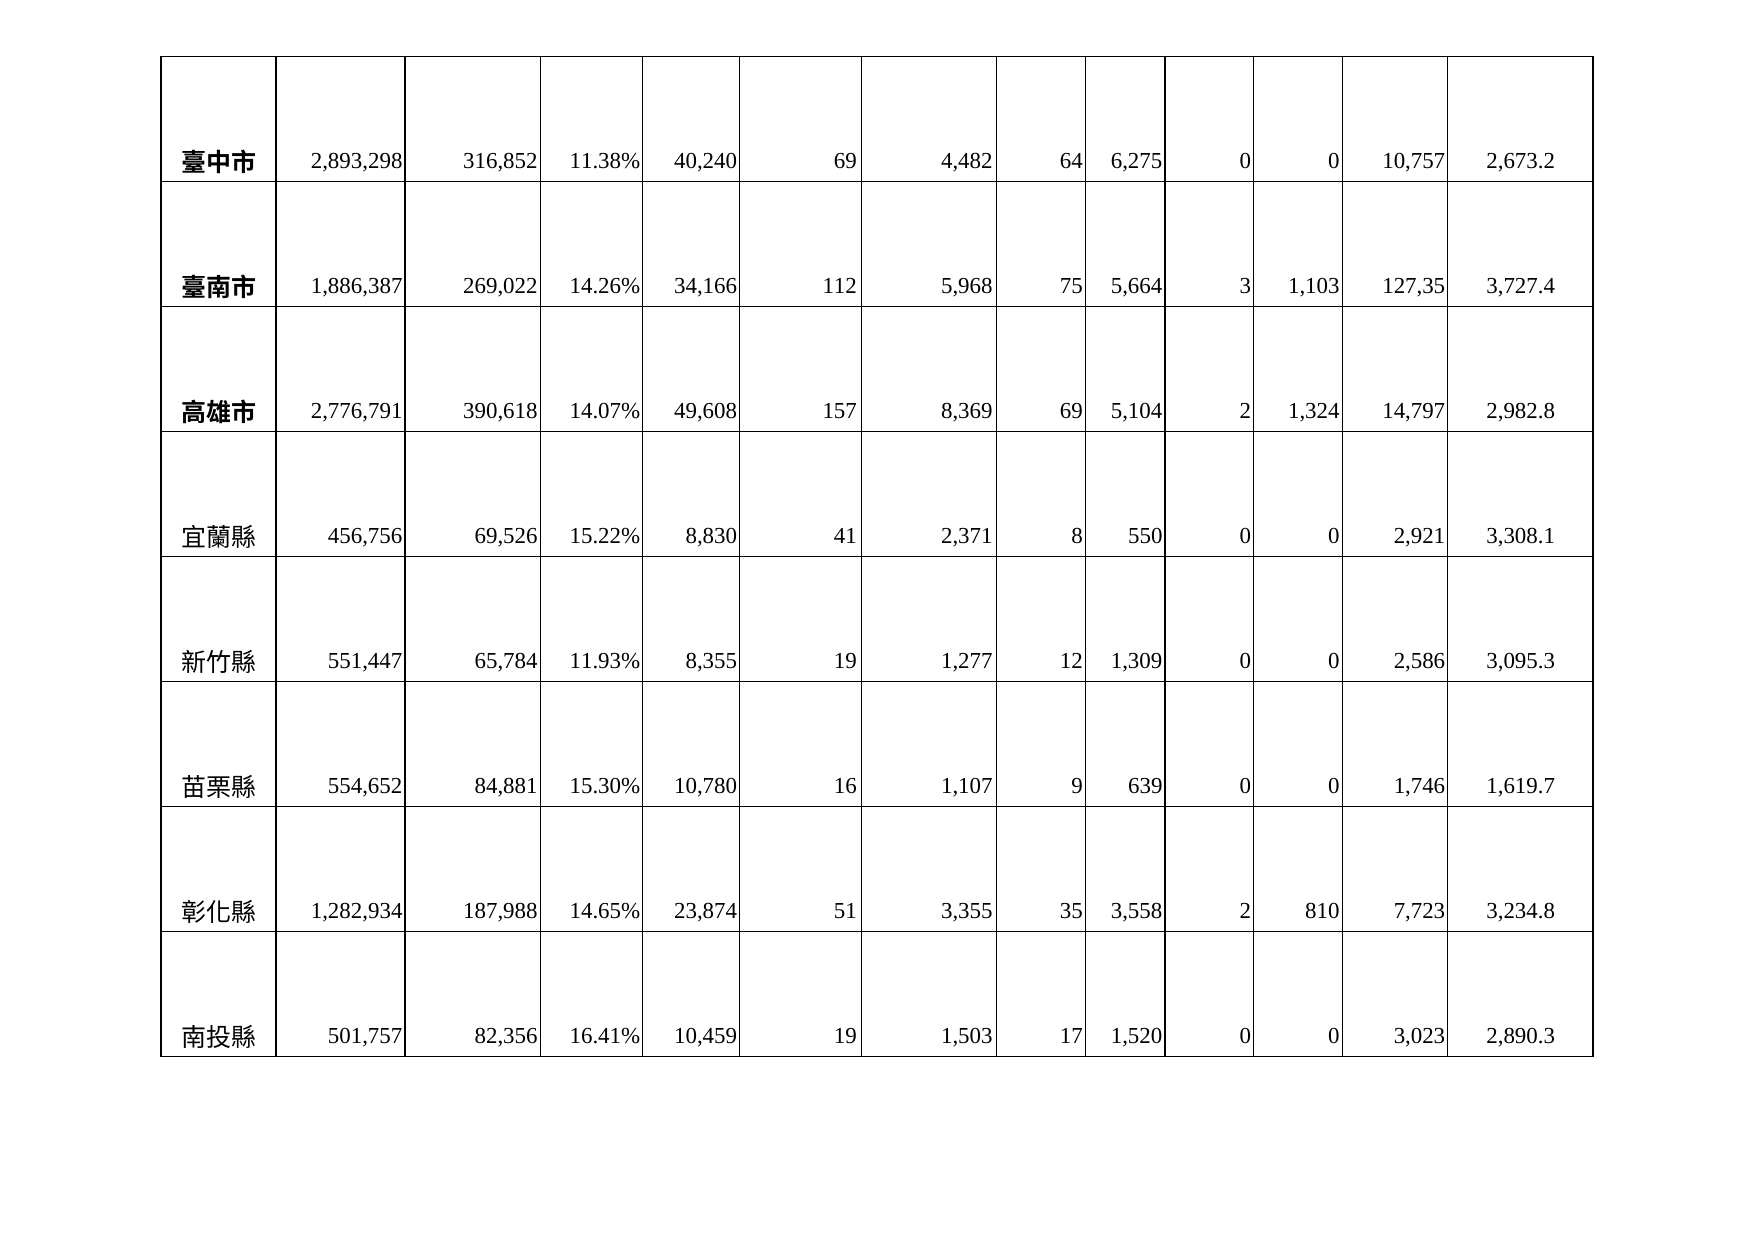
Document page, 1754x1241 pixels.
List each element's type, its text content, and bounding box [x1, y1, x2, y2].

table_cell 3,023 [1343, 932, 1447, 1056]
table_cell 1,277 [862, 557, 996, 681]
table_cell 187,988 [406, 807, 540, 931]
table_cell 3,355 [862, 807, 996, 931]
table_cell 0 [1166, 682, 1253, 806]
table_cell 0 [1254, 682, 1342, 806]
table_cell 810 [1254, 807, 1342, 931]
table_cell 1,309 [1086, 557, 1164, 681]
table_cell 84,881 [406, 682, 540, 806]
table_cell 2,776,791 [277, 307, 404, 431]
table_cell 2,893,298 [277, 57, 404, 181]
table_cell 10,757 [1343, 57, 1447, 181]
table_cell 390,618 [406, 307, 540, 431]
table_cell 69 [997, 307, 1085, 431]
table_cell 1,886,387 [277, 182, 404, 306]
table_cell 11.93% [541, 557, 642, 681]
table_cell 3,727.4 [1448, 182, 1592, 306]
table_cell 2,673.2 [1448, 57, 1592, 181]
table_cell 3,558 [1086, 807, 1164, 931]
table_cell 南投縣 [162, 932, 275, 1056]
table_cell 51 [740, 807, 861, 931]
table_cell 4,482 [862, 57, 996, 181]
table_cell 3,308.1 [1448, 432, 1592, 556]
table_cell 5,968 [862, 182, 996, 306]
table_cell 1,324 [1254, 307, 1342, 431]
table_cell 69,526 [406, 432, 540, 556]
table_cell 112 [740, 182, 861, 306]
table_cell 3,095.3 [1448, 557, 1592, 681]
table_cell 40,240 [643, 57, 739, 181]
table_cell 75 [997, 182, 1085, 306]
table_cell 14.65% [541, 807, 642, 931]
table_cell 宜蘭縣 [162, 432, 275, 556]
table_cell 15.30% [541, 682, 642, 806]
table_cell 65,784 [406, 557, 540, 681]
table_cell 12 [997, 557, 1085, 681]
table_cell 臺南市 [162, 182, 275, 306]
table_cell 10,780 [643, 682, 739, 806]
table_cell 2,982.8 [1448, 307, 1592, 431]
table_cell 5,104 [1086, 307, 1164, 431]
table_cell 1,282,934 [277, 807, 404, 931]
table_cell 1,107 [862, 682, 996, 806]
table_cell 高雄市 [162, 307, 275, 431]
table_cell 0 [1166, 557, 1253, 681]
table_cell 3,234.8 [1448, 807, 1592, 931]
table_cell 456,756 [277, 432, 404, 556]
table_cell 2,890.3 [1448, 932, 1592, 1056]
table_cell 14,797 [1343, 307, 1447, 431]
table_cell 14.07% [541, 307, 642, 431]
table_cell 501,757 [277, 932, 404, 1056]
table_cell 1,520 [1086, 932, 1164, 1056]
table_cell 41 [740, 432, 861, 556]
table_cell 9 [997, 682, 1085, 806]
table_cell 0 [1254, 432, 1342, 556]
table_cell 49,608 [643, 307, 739, 431]
table_cell 316,852 [406, 57, 540, 181]
table_cell 8 [997, 432, 1085, 556]
table_cell 0 [1254, 57, 1342, 181]
table_cell 15.22% [541, 432, 642, 556]
table_cell 16 [740, 682, 861, 806]
table_cell 157 [740, 307, 861, 431]
table_cell 0 [1166, 932, 1253, 1056]
table_cell 新竹縣 [162, 557, 275, 681]
table_cell 11.38% [541, 57, 642, 181]
table_cell 19 [740, 932, 861, 1056]
table_cell 6,275 [1086, 57, 1164, 181]
table_cell 69 [740, 57, 861, 181]
table_cell 82,356 [406, 932, 540, 1056]
table_cell 35 [997, 807, 1085, 931]
table_cell 1,619.7 [1448, 682, 1592, 806]
table_cell 269,022 [406, 182, 540, 306]
table_cell 8,355 [643, 557, 739, 681]
table_cell 14.26% [541, 182, 642, 306]
table_cell 34,166 [643, 182, 739, 306]
table_cell 苗栗縣 [162, 682, 275, 806]
table_cell 10,459 [643, 932, 739, 1056]
table_cell 2 [1166, 307, 1253, 431]
table_cell 0 [1166, 57, 1253, 181]
table_cell 1,503 [862, 932, 996, 1056]
table_cell 64 [997, 57, 1085, 181]
table_cell 2,921 [1343, 432, 1447, 556]
table_cell 554,652 [277, 682, 404, 806]
table_cell 551,447 [277, 557, 404, 681]
table_cell 3 [1166, 182, 1253, 306]
table_cell 0 [1254, 932, 1342, 1056]
table_cell 5,664 [1086, 182, 1164, 306]
table_cell 8,369 [862, 307, 996, 431]
table_cell 550 [1086, 432, 1164, 556]
table_cell 7,723 [1343, 807, 1447, 931]
table_cell 17 [997, 932, 1085, 1056]
table_cell 2 [1166, 807, 1253, 931]
table_cell 1,746 [1343, 682, 1447, 806]
table_cell 19 [740, 557, 861, 681]
table_cell 8,830 [643, 432, 739, 556]
table_cell 23,874 [643, 807, 739, 931]
table_cell 0 [1166, 432, 1253, 556]
table_cell 臺中市 [162, 57, 275, 181]
table_cell 0 [1254, 557, 1342, 681]
table_cell 彰化縣 [162, 807, 275, 931]
table_cell 2,586 [1343, 557, 1447, 681]
table_cell 127,35 [1343, 182, 1447, 306]
table_cell 639 [1086, 682, 1164, 806]
table_cell 16.41% [541, 932, 642, 1056]
table_cell 2,371 [862, 432, 996, 556]
table_cell 1,103 [1254, 182, 1342, 306]
